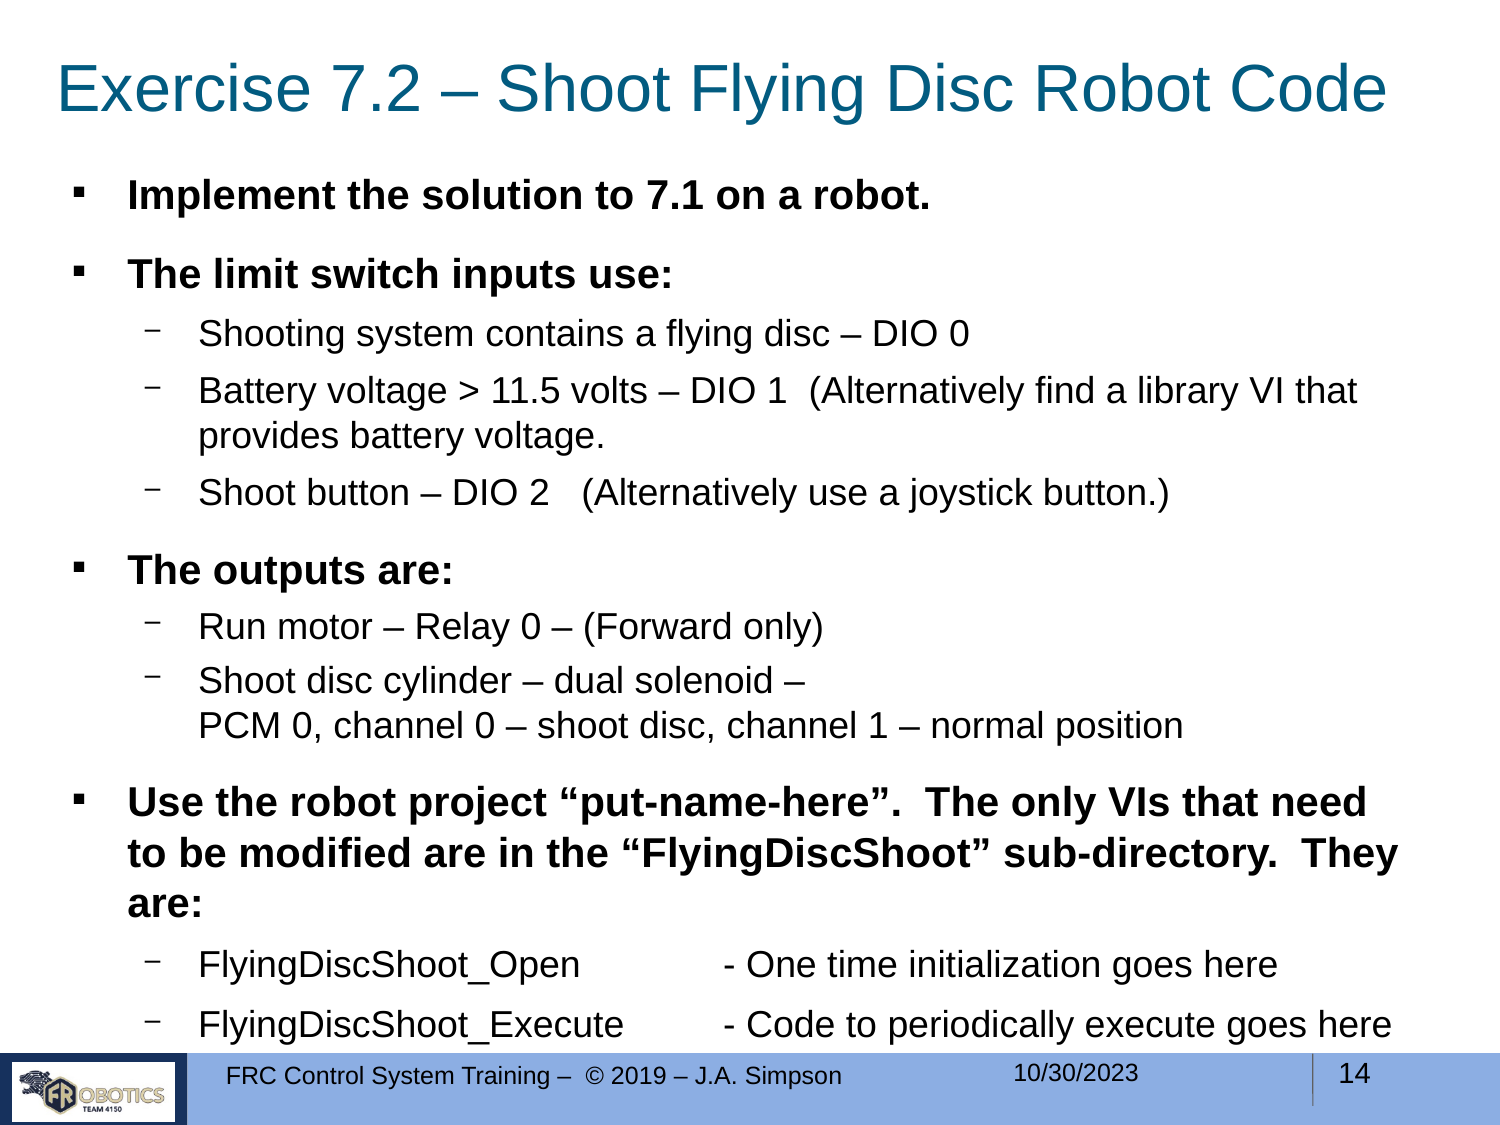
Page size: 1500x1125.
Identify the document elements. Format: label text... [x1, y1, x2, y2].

text_box FRC Control System Training – © 2019 – J.A. Simpson [210, 1060, 974, 1088]
text_box [1323, 1057, 1461, 1086]
text_box 10/30/2023 [998, 1057, 1274, 1086]
picture [12, 1062, 175, 1122]
text_box Implement the solution to 7.1 on a robot. The limit switch inputs use: Shooting system contains a flying disc – DIO 0 Battery voltage > 11.5 volts – DIO 1 (Alternatively find a library VI that provides battery voltage. Shoot button – DIO 2 (Alternatively use a joystick button.) The outputs are: Run motor – Relay 0 – (Forward only) Shoot disc cylinder – dual solenoid – PCM 0, channel 0 – shoot disc, channel 1 – normal position Use the robot project “put-name-here”. The only VIs that need to be modified are in the “FlyingDiscShoot” sub-directory. They are: FlyingDiscShoot_Open - One time initialization goes here FlyingDiscShoot_Execute - Code to periodically execute goes here [41, 160, 1426, 1011]
text_box Exercise 7.2 – Shoot Flying Disc Robot Code [41, 37, 1429, 133]
